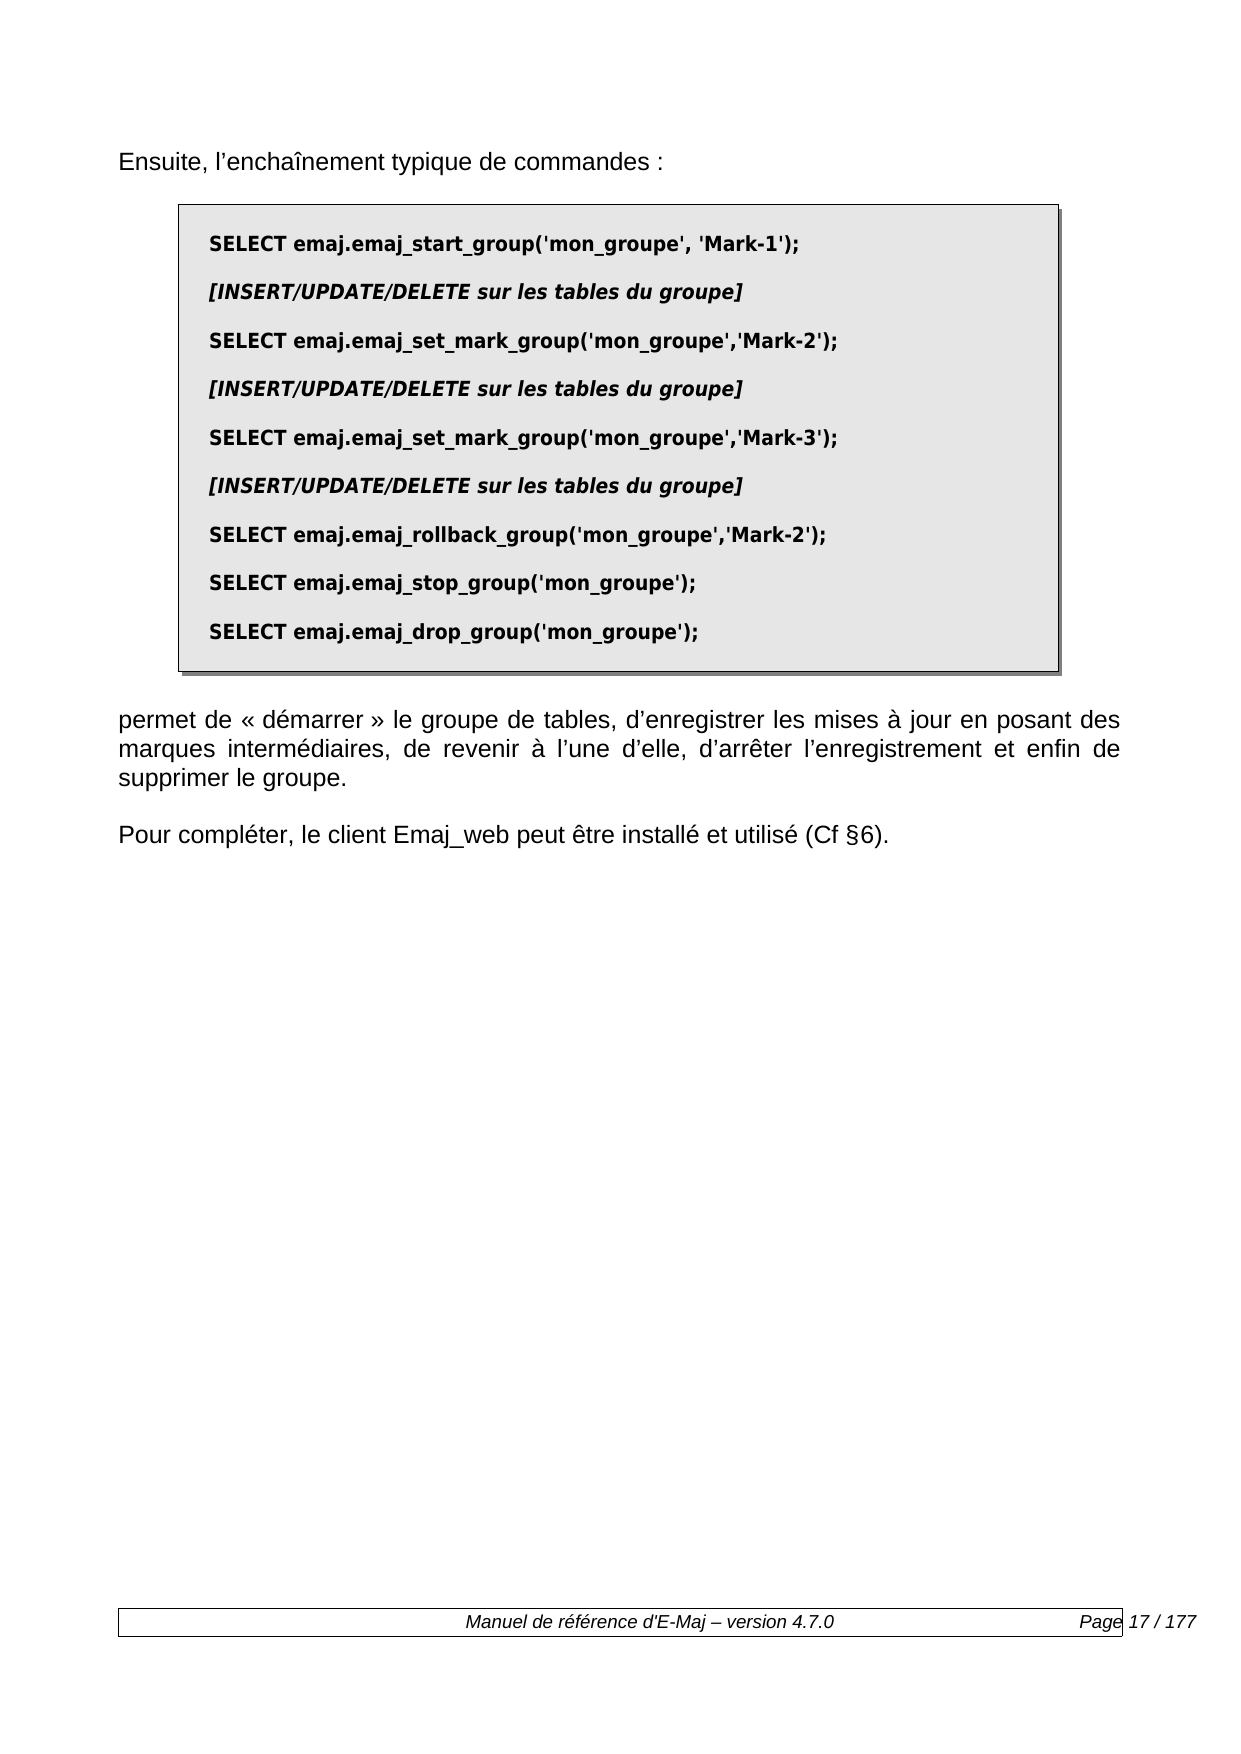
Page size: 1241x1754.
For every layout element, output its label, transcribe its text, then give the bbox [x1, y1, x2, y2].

text Ensuite, l’enchaînement typique de commandes : [118, 147, 1122, 176]
text SELECT emaj.emaj_start_group('mon_groupe', 'Mark-1'); [179, 229, 1058, 253]
text permet de « démarrer » le groupe de tables, d’enregistrer les mises à jour en posant des marques intermédiaires, de revenir à l’une d’elle, d’arrêter l’enregistrement et enfin de supprimer le groupe. [118, 705, 1122, 791]
text SELECT emaj.emaj_rollback_group('mon_groupe','Mark-2'); [179, 520, 1058, 544]
text Pour compléter, le client Emaj_web peut être installé et utilisé (Cf §6). [118, 820, 1122, 849]
text SELECT emaj.emaj_drop_group('mon_groupe'); [179, 617, 1058, 641]
text [INSERT/UPDATE/DELETE sur les tables du groupe] [179, 471, 1058, 496]
text SELECT emaj.emaj_set_mark_group('mon_groupe','Mark-3'); [179, 423, 1058, 447]
text [INSERT/UPDATE/DELETE sur les tables du groupe] [179, 374, 1058, 398]
text SELECT emaj.emaj_set_mark_group('mon_groupe','Mark-2'); [179, 326, 1058, 350]
text [INSERT/UPDATE/DELETE sur les tables du groupe] [179, 277, 1058, 301]
text SELECT emaj.emaj_stop_group('mon_groupe'); [179, 568, 1058, 593]
